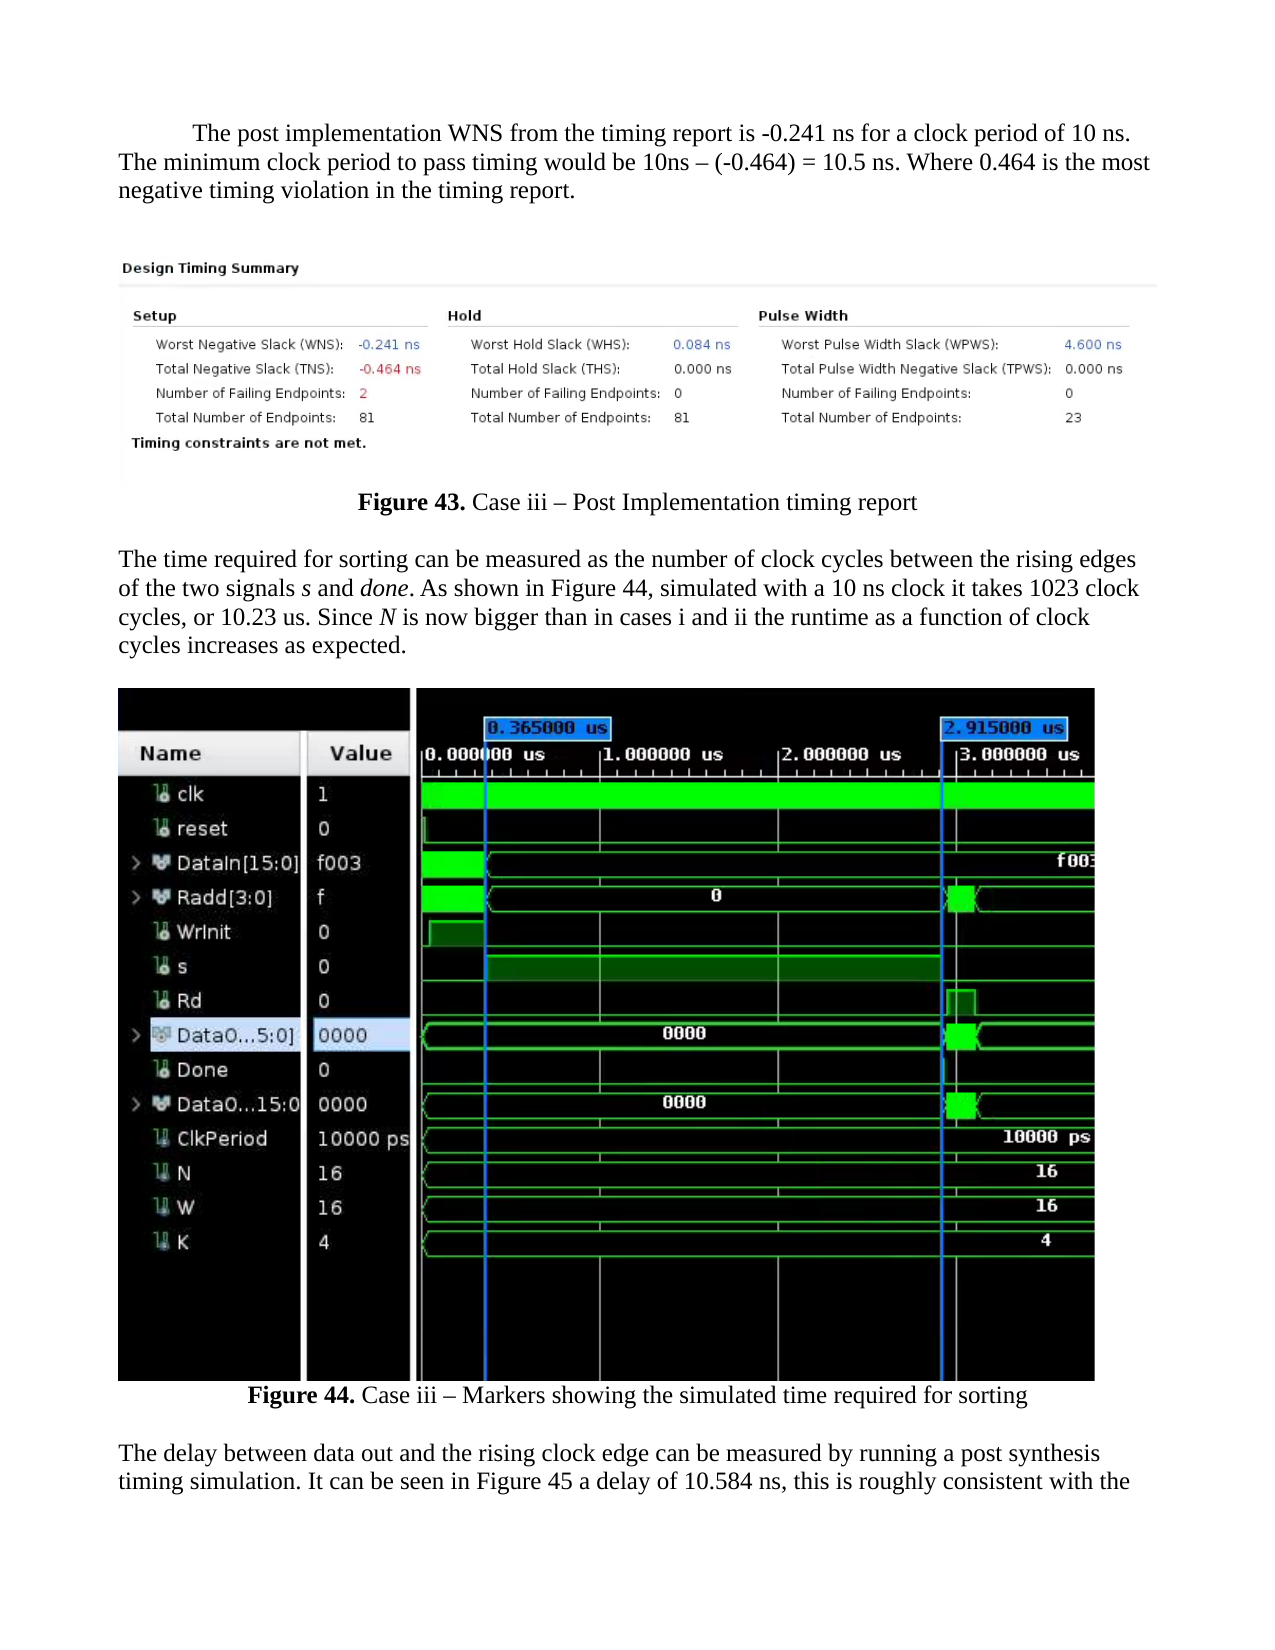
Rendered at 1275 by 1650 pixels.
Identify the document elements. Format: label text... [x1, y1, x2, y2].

text The time required for sorting can be measured as the number of clock cycles between the rising edges of the two signals s and done. As shown in Figure 44, simulated with a 10 ns clock it takes 1023 clock cycles, or 10.23 us. Since N is now bigger than in cases i and ii the runtime as a function of clock cycles increases as expected. [118, 544, 1157, 659]
text The post implementation WNS from the timing report is -0.241 ns for a clock period of 10 ns. The minimum clock period to pass timing would be 10ns – (-0.464) = 10.5 ns. Where 0.464 is the most negative timing violation in the timing report. [118, 118, 1157, 204]
text The delay between data out and the rising clock edge can be measured by running a post synthesis timing simulation. It can be seen in Figure 45 a delay of 10.584 ns, this is roughly consistent with the [118, 1438, 1157, 1495]
text Figure 43. Case iii – Post Implementation timing report [118, 487, 1157, 516]
text [118, 233, 1157, 256]
text Figure 44. Case iii – Markers showing the simulated time required for sorting [118, 1380, 1157, 1409]
